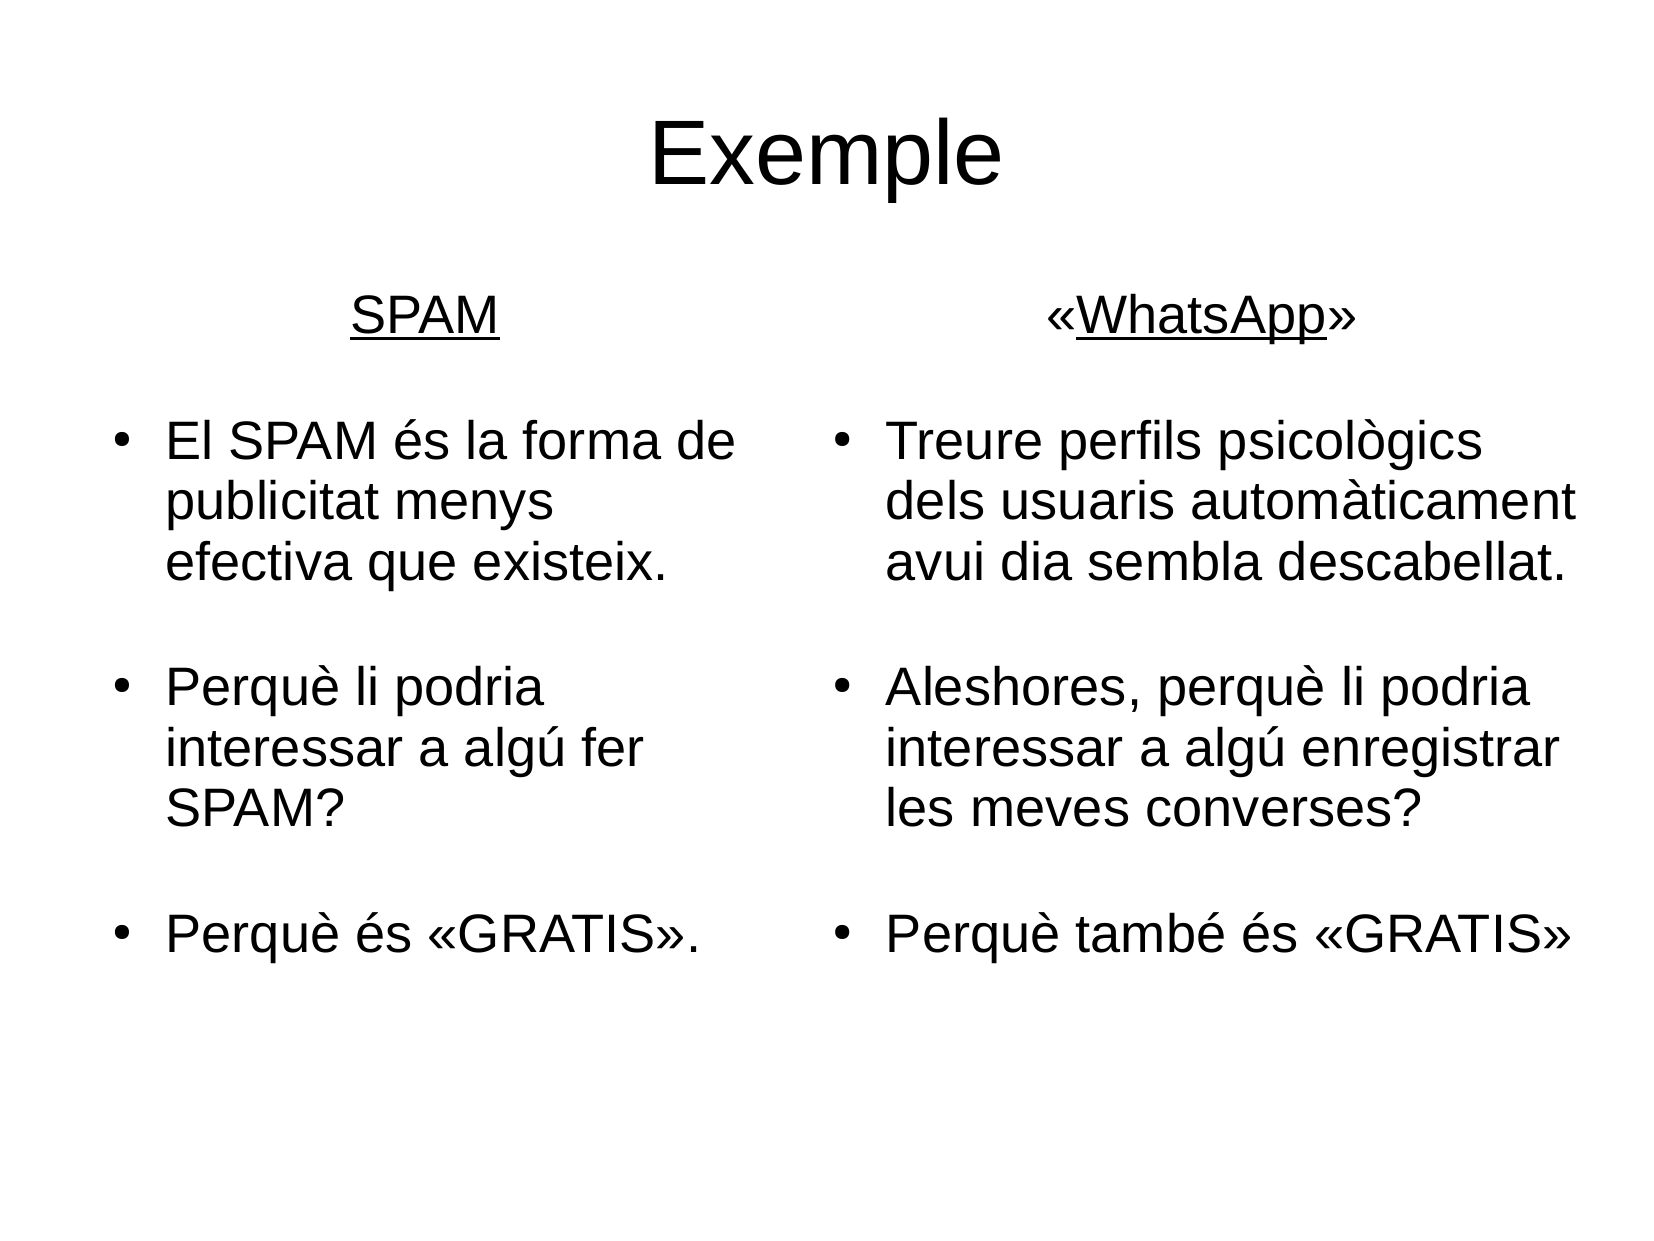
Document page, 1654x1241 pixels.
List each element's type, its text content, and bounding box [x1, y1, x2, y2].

title Exemple [82, 49, 1571, 257]
list SPAM El SPAM és la forma de publicitat menys efectiva que existeix. Perquè li podria interessar a algú fer SPAM? Perquè és «GRATIS». [94, 284, 756, 1182]
list «WhatsApp» Treure perfils psicològics dels usuaris automàticament avui dia sembla descabellat. Aleshores, perquè li podria interessar a algú enregistrar les meves converses? Perquè també és «GRATIS» [814, 284, 1589, 1158]
